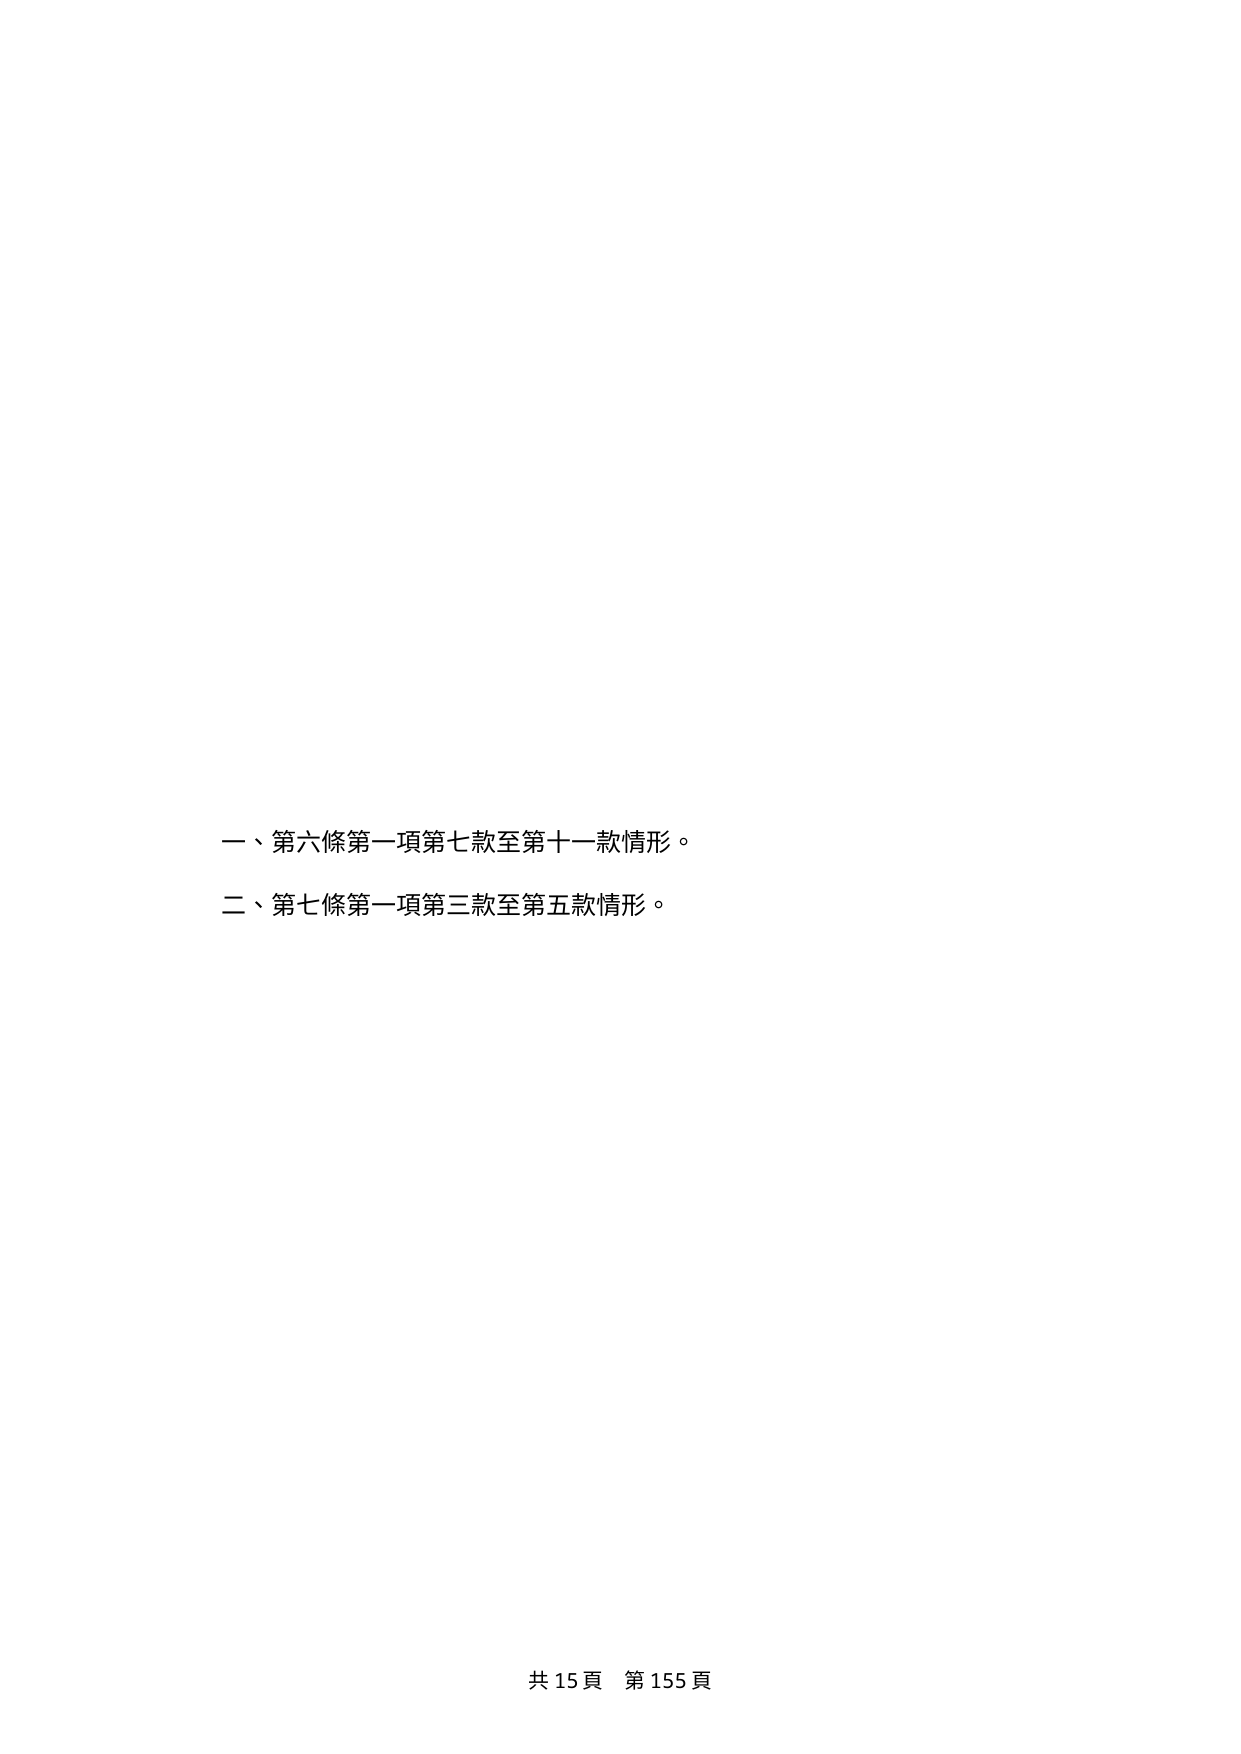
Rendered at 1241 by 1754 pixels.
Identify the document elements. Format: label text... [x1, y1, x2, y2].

text 二、第七條第一項第三款至第五款情形。 [207, 862, 1122, 924]
text 一、第六條第一項第七款至第十一款情形。 [207, 799, 1122, 862]
